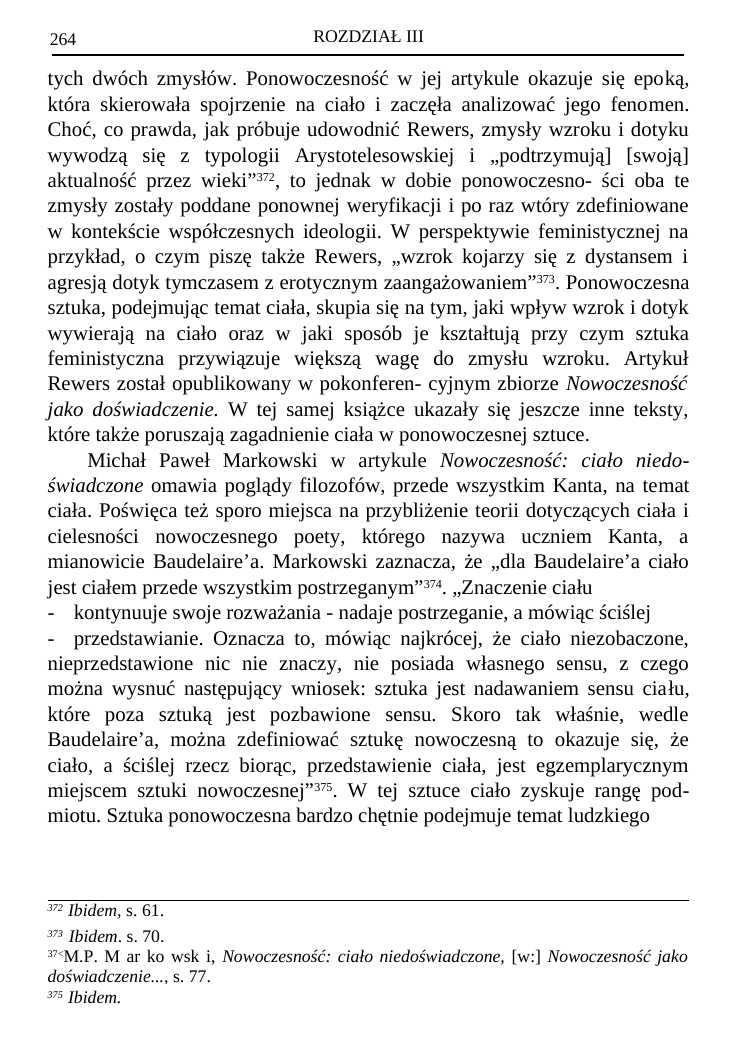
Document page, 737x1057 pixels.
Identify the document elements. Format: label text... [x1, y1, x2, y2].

list przedstawianie. Oznacza to, mówiąc najkrócej, że ciało niezobaczone, nieprzedstawione nic nie znaczy, nie posiada własnego sensu, z czego można wysnuć następujący wniosek: sztuka jest nadawaniem sensu cia­łu, które poza sztuką jest pozbawione sensu. Skoro tak właśnie, wedle Baudelaire’a, można zdefiniować sztukę nowoczesną to okazuje się, że ciało, a ściślej rzecz biorąc, przedstawienie ciała, jest egzemplarycznym miejscem sztuki nowoczesnej”375. W tej sztuce ciało zyskuje rangę pod­miotu. Sztuka ponowoczesna bardzo chętnie podejmuje temat ludzkiego [47, 626, 689, 827]
text tych dwóch zmysłów. Ponowoczesność w jej artykule okazuje się epo­ką, która skierowała spojrzenie na ciało i zaczęła analizować jego feno­men. Choć, co prawda, jak próbuje udowodnić Rewers, zmysły wzroku i dotyku wywodzą się z typologii Arystotelesowskiej i „podtrzymują] [swoją] aktualność przez wieki”372, to jednak w dobie ponowoczesno- ści oba te zmysły zostały poddane ponownej weryfikacji i po raz wtóry zdefiniowane w kontekście współczesnych ideologii. W perspektywie feministycznej na przykład, o czym piszę także Rewers, „wzrok kojarzy się z dystansem i agresją dotyk tymczasem z erotycznym zaangażowa­niem”373. Ponowoczesna sztuka, podejmując temat ciała, skupia się na tym, jaki wpływ wzrok i dotyk wywierają na ciało oraz w jaki sposób je kształtują przy czym sztuka feministyczna przywiązuje większą wagę do zmysłu wzroku. Artykuł Rewers został opublikowany w pokonferen- cyjnym zbiorze Nowoczesność jako doświadczenie. W tej samej książce ukazały się jeszcze inne teksty, które także poruszają zagadnienie ciała w ponowoczesnej sztuce. [47, 66, 689, 446]
text 375 Ibidem. [47, 987, 689, 1007]
text 37<M.P. M ar ko wsk i, Nowoczesność: ciało niedoświadczone, [w:] Nowoczesność jako doświadczenie..., s. 77. [47, 946, 689, 984]
text 372 Ibidem, s. 61. [47, 901, 689, 920]
list kontynuuje swoje rozważania - nadaje postrzeganie, a mówiąc ściślej [47, 600, 689, 624]
text 373 Ibidem, s. 70. [47, 925, 689, 941]
text ROZDZIAŁ III [308, 26, 429, 47]
text 264 [49, 29, 84, 49]
text Michał Paweł Markowski w artykule Nowoczesność: ciało niedo­świadczone omawia poglądy filozofów, przede wszystkim Kanta, na te­mat ciała. Poświęca też sporo miejsca na przybliżenie teorii dotyczących ciała i cielesności nowoczesnego poety, którego nazywa uczniem Kanta, a mianowicie Baudelaire’a. Markowski zaznacza, że „dla Baudelaire’a ciało jest ciałem przede wszystkim postrzeganym”374. „Znaczenie ciału [47, 448, 689, 599]
